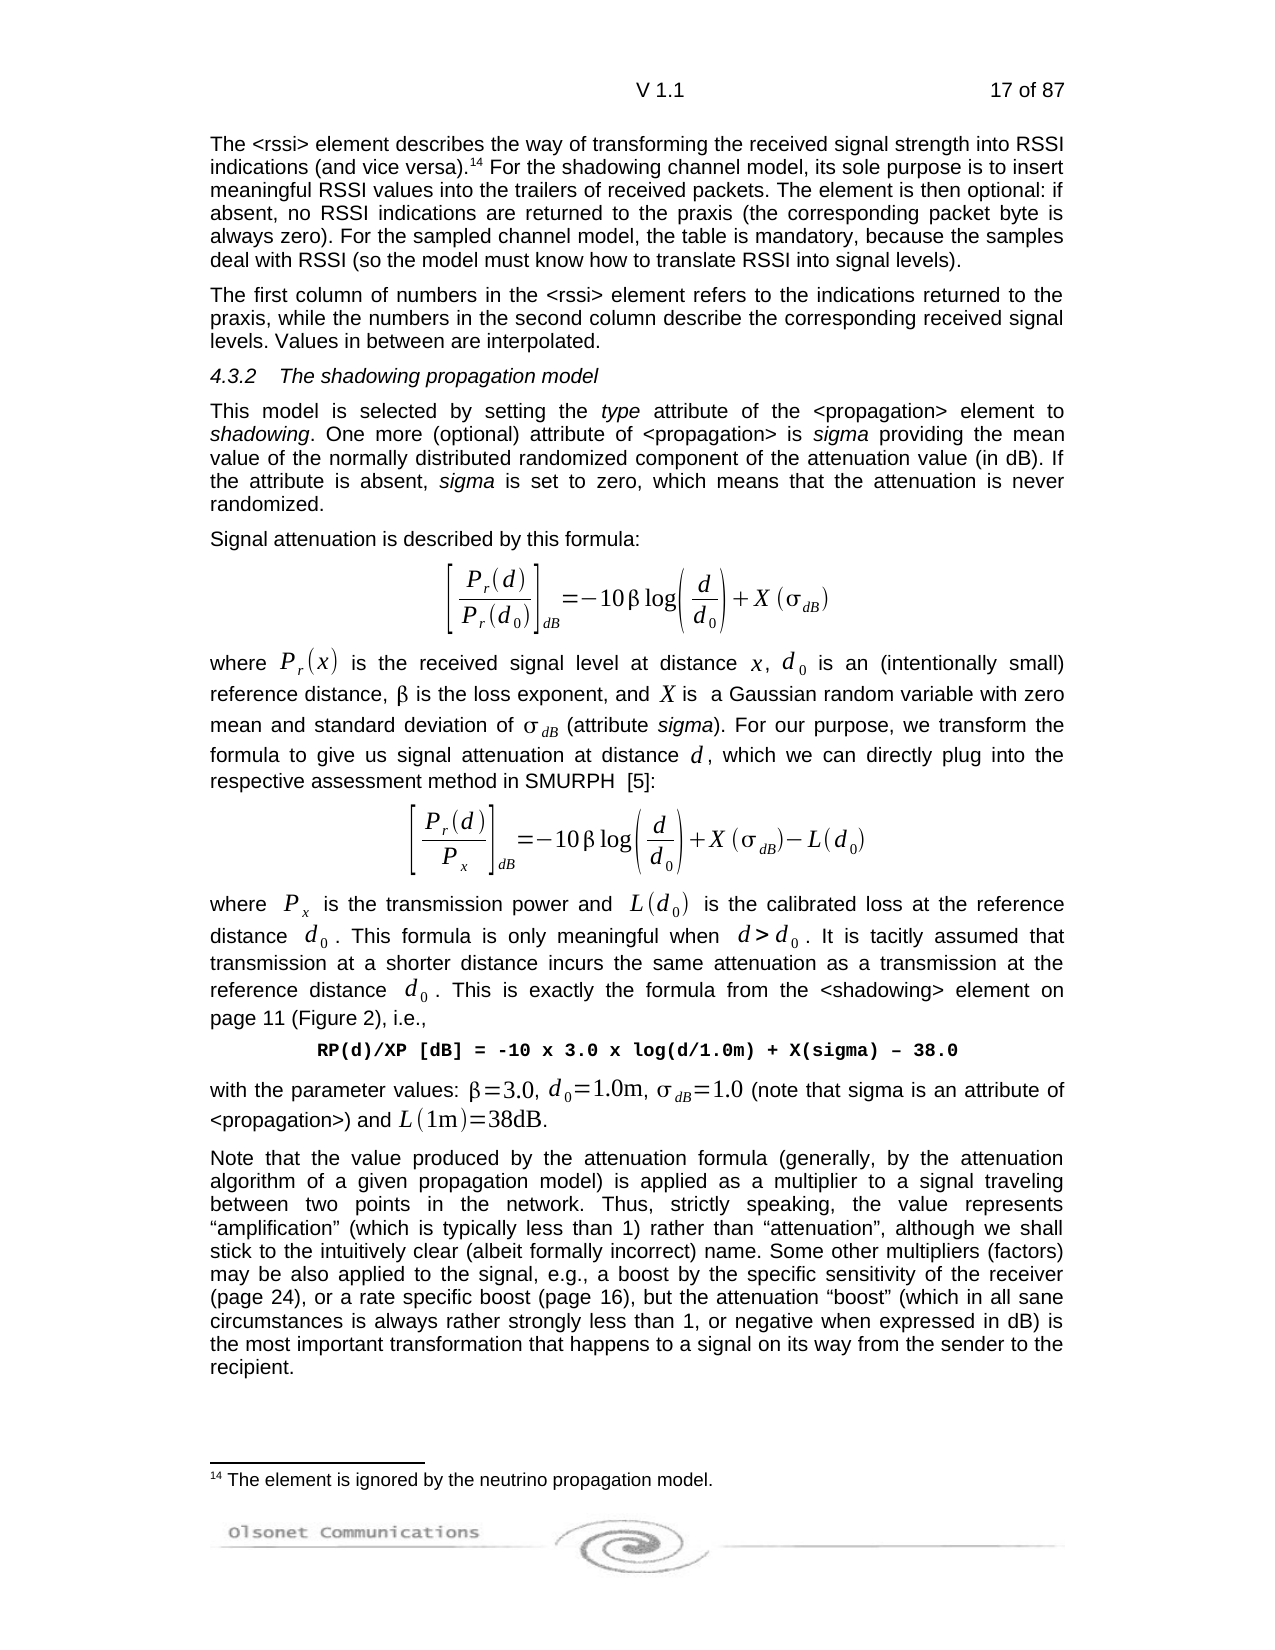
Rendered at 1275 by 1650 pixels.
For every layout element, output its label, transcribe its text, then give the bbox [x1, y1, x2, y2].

text with the parameter values: , , (note that sigma is an attribute of <propagation>) and . [210, 1074, 1065, 1135]
text where is the received signal level at distance , is an (intentionally small) reference distance, is the loss exponent, and is a Gaussian random variable with zero mean and standard deviation of (attribute sigma). For our purpose, we transform the formula to give us signal attenuation at distance , which we can directly plug into the respective assessment method in SMURPH [5]: [210, 647, 1065, 792]
text The element is ignored by the neutrino propagation model. [210, 1469, 1065, 1490]
text This model is selected by setting the type attribute of the <propagation> element to shadowing. One more (optional) attribute of <propagation> is sigma providing the mean value of the normally distributed randomized component of the attenuation value (in dB). If the attribute is absent, sigma is set to zero, which means that the attenuation is never randomized. [210, 400, 1065, 516]
subtitle The shadowing propagation model [210, 365, 1065, 388]
text The <rssi> element describes the way of transforming the received signal strength into RSSI indications (and vice versa). For the shadowing channel model, its sole purpose is to insert meaningful RSSI values into the trailers of received packets. The element is then optional: if absent, no RSSI indications are returned to the praxis (the corresponding packet byte is always zero). For the sampled channel model, the table is mandatory, because the samples deal with RSSI (so the model must know how to translate RSSI into signal levels). [210, 132, 1065, 272]
text The first column of numbers in the <rssi> element refers to the indications returned to the praxis, while the numbers in the second column describe the corresponding received signal levels. Values in between are interpolated. [210, 283, 1065, 353]
text Signal attenuation is described by this formula: [210, 528, 1065, 551]
text RP(d)/XP [dB] = -10 x 3.0 x log(d/1.0m) + X(sigma) – 38.0 [210, 1041, 1065, 1062]
text Note that the value produced by the attenuation formula (generally, by the attenuation algorithm of a given propagation model) is applied as a multiplier to a signal traveling between two points in the network. Thus, strictly speaking, the value represents “amplification” (which is typically less than 1) rather than “attenuation”, although we shall stick to the intuitively clear (albeit formally incorrect) name. Some other multipliers (factors) may be also applied to the signal, e.g., a boost by the specific sensitivity of the receiver (page 24), or a rate specific boost (page 16), but the attenuation “boost” (which in all sane circumstances is always rather strongly less than 1, or negative when expressed in dB) is the most important transformation that happens to a signal on its way from the sender to the recipient. [210, 1147, 1065, 1379]
text where is the transmission power and is the calibrated loss at the reference distance . This formula is only meaningful when . It is tacitly assumed that transmission at a shorter distance incurs the same attenuation as a transmission at the reference distance . This is exactly the formula from the <shadowing> element on page 11 (Figure 2), i.e., [210, 889, 1065, 1029]
picture [210, 1504, 1065, 1596]
